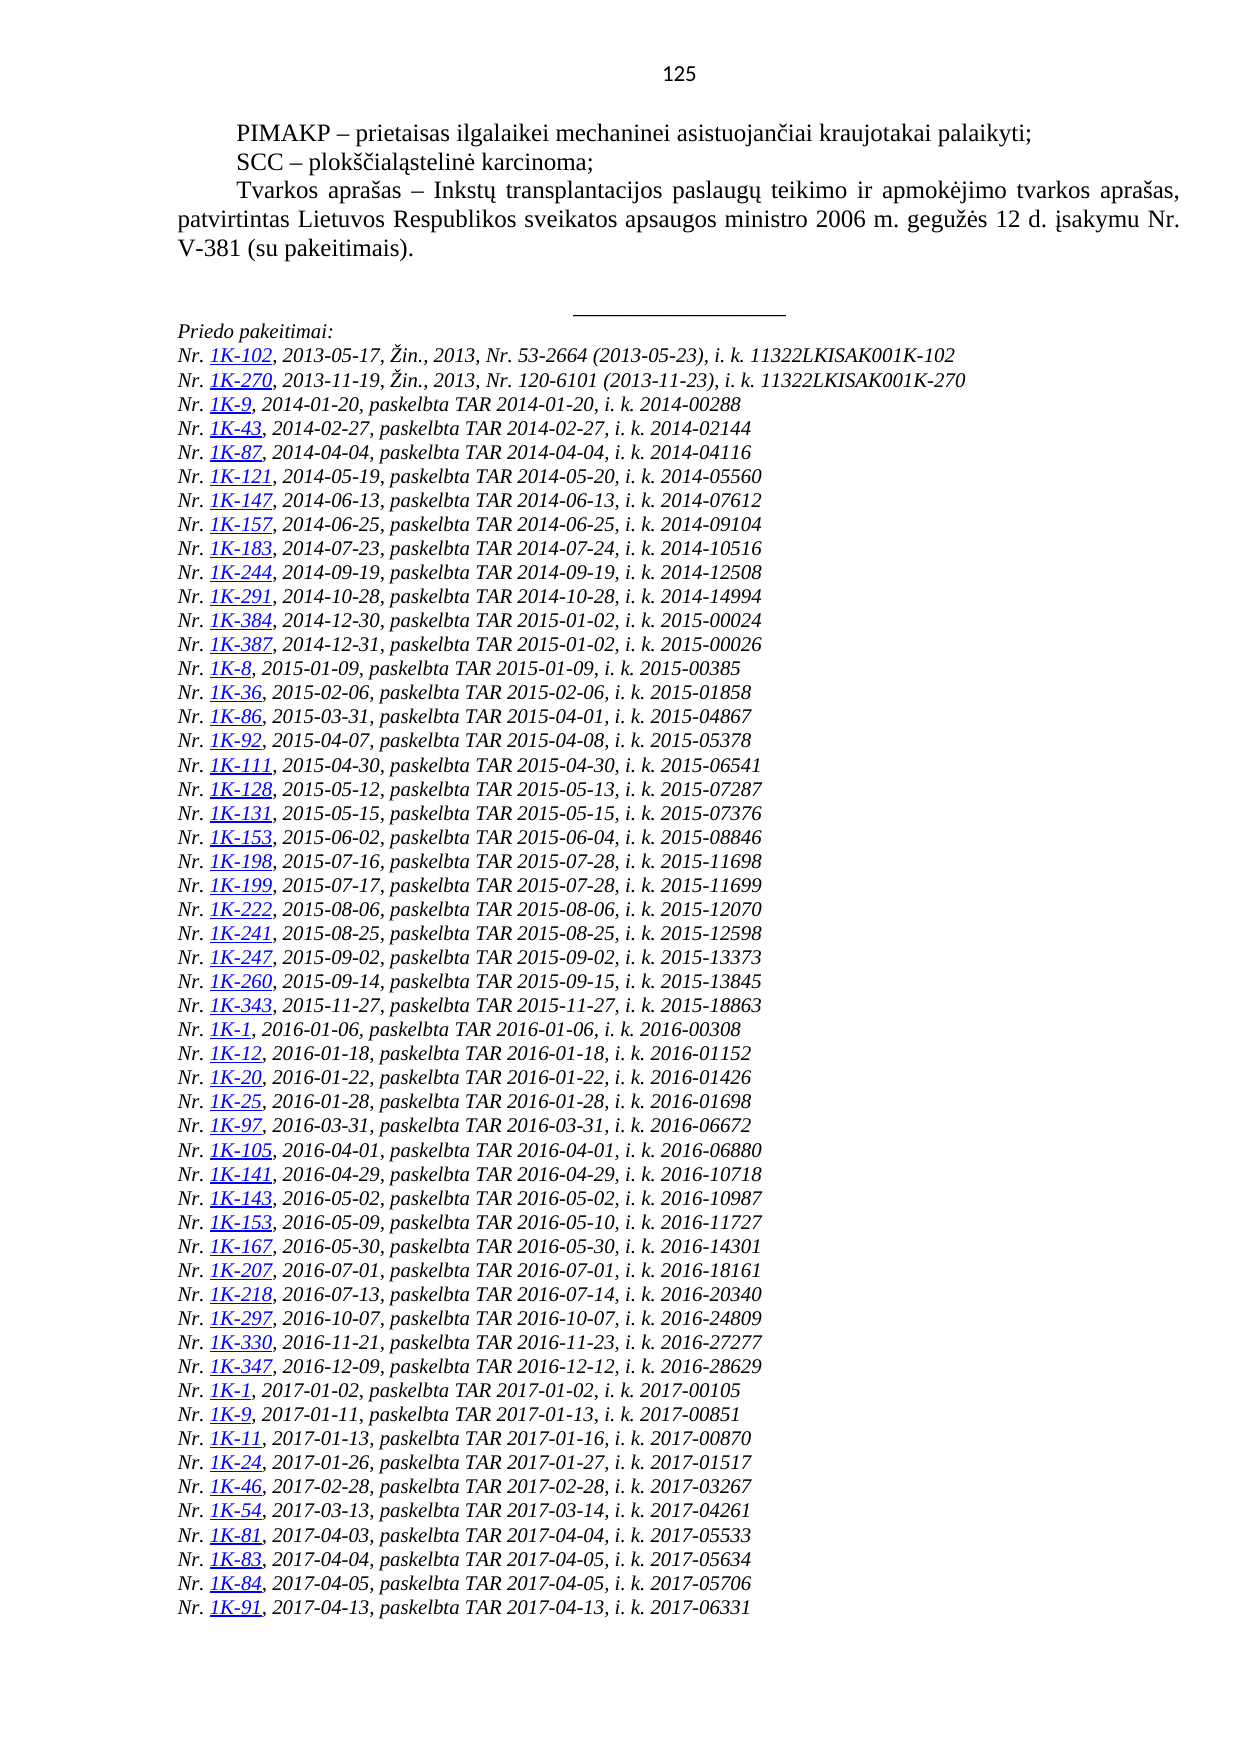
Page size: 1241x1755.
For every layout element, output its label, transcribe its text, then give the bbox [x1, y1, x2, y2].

text Nr. 1K-183, 2014-07-23, paskelbta TAR 2014-07-24, i. k. 2014-10516 [177, 536, 1181, 560]
text Nr. 1K-83, 2017-04-04, paskelbta TAR 2017-04-05, i. k. 2017-05634 [177, 1547, 1181, 1571]
text Nr. 1K-241, 2015-08-25, paskelbta TAR 2015-08-25, i. k. 2015-12598 [177, 921, 1181, 945]
text Nr. 1K-102, 2013-05-17, Žin., 2013, Nr. 53-2664 (2013-05-23), i. k. 11322LKISAK001K-102 [177, 343, 1181, 367]
text Nr. 1K-36, 2015-02-06, paskelbta TAR 2015-02-06, i. k. 2015-01858 [177, 680, 1181, 704]
text Nr. 1K-247, 2015-09-02, paskelbta TAR 2015-09-02, i. k. 2015-13373 [177, 945, 1181, 969]
text Nr. 1K-24, 2017-01-26, paskelbta TAR 2017-01-27, i. k. 2017-01517 [177, 1450, 1181, 1474]
text Nr. 1K-12, 2016-01-18, paskelbta TAR 2016-01-18, i. k. 2016-01152 [177, 1041, 1181, 1065]
text Nr. 1K-222, 2015-08-06, paskelbta TAR 2015-08-06, i. k. 2015-12070 [177, 897, 1181, 921]
text Nr. 1K-105, 2016-04-01, paskelbta TAR 2016-04-01, i. k. 2016-06880 [177, 1137, 1181, 1162]
text Tvarkos aprašas – Inkstų transplantacijos paslaugų teikimo ir apmokėjimo tvarkos aprašas, patvirtintas Lietuvos Respublikos sveikatos apsaugos ministro 2006 m. gegužės 12 d. įsakymu Nr. V-381 (su pakeitimais). [177, 176, 1181, 262]
text Nr. 1K-347, 2016-12-09, paskelbta TAR 2016-12-12, i. k. 2016-28629 [177, 1354, 1181, 1378]
text Nr. 1K-270, 2013-11-19, Žin., 2013, Nr. 120-6101 (2013-11-23), i. k. 11322LKISAK001K-270 [177, 367, 1181, 392]
text Nr. 1K-218, 2016-07-13, paskelbta TAR 2016-07-14, i. k. 2016-20340 [177, 1282, 1181, 1306]
text Nr. 1K-291, 2014-10-28, paskelbta TAR 2014-10-28, i. k. 2014-14994 [177, 584, 1181, 608]
text Nr. 1K-1, 2016-01-06, paskelbta TAR 2016-01-06, i. k. 2016-00308 [177, 1017, 1181, 1041]
text Nr. 1K-86, 2015-03-31, paskelbta TAR 2015-04-01, i. k. 2015-04867 [177, 704, 1181, 728]
text Nr. 1K-141, 2016-04-29, paskelbta TAR 2016-04-29, i. k. 2016-10718 [177, 1162, 1181, 1186]
text Nr. 1K-384, 2014-12-30, paskelbta TAR 2015-01-02, i. k. 2015-00024 [177, 608, 1181, 632]
text Nr. 1K-92, 2015-04-07, paskelbta TAR 2015-04-08, i. k. 2015-05378 [177, 728, 1181, 752]
text Nr. 1K-9, 2014-01-20, paskelbta TAR 2014-01-20, i. k. 2014-00288 [177, 392, 1181, 416]
text SCC – plokščialąstelinė karcinoma; [177, 147, 1181, 176]
text Nr. 1K-343, 2015-11-27, paskelbta TAR 2015-11-27, i. k. 2015-18863 [177, 993, 1181, 1017]
text Nr. 1K-91, 2017-04-13, paskelbta TAR 2017-04-13, i. k. 2017-06331 [177, 1595, 1181, 1619]
text Nr. 1K-54, 2017-03-13, paskelbta TAR 2017-03-14, i. k. 2017-04261 [177, 1498, 1181, 1522]
text Nr. 1K-297, 2016-10-07, paskelbta TAR 2016-10-07, i. k. 2016-24809 [177, 1306, 1181, 1330]
text Nr. 1K-84, 2017-04-05, paskelbta TAR 2017-04-05, i. k. 2017-05706 [177, 1571, 1181, 1595]
text Nr. 1K-198, 2015-07-16, paskelbta TAR 2015-07-28, i. k. 2015-11698 [177, 849, 1181, 873]
text Nr. 1K-87, 2014-04-04, paskelbta TAR 2014-04-04, i. k. 2014-04116 [177, 440, 1181, 464]
text Nr. 1K-244, 2014-09-19, paskelbta TAR 2014-09-19, i. k. 2014-12508 [177, 560, 1181, 584]
text PIMAKP – prietaisas ilgalaikei mechaninei asistuojančiai kraujotakai palaikyti; [177, 118, 1181, 147]
text Nr. 1K-81, 2017-04-03, paskelbta TAR 2017-04-04, i. k. 2017-05533 [177, 1522, 1181, 1547]
text Nr. 1K-46, 2017-02-28, paskelbta TAR 2017-02-28, i. k. 2017-03267 [177, 1474, 1181, 1498]
text Nr. 1K-9, 2017-01-11, paskelbta TAR 2017-01-13, i. k. 2017-00851 [177, 1402, 1181, 1426]
text Nr. 1K-131, 2015-05-15, paskelbta TAR 2015-05-15, i. k. 2015-07376 [177, 801, 1181, 825]
text Nr. 1K-43, 2014-02-27, paskelbta TAR 2014-02-27, i. k. 2014-02144 [177, 416, 1181, 440]
text Nr. 1K-387, 2014-12-31, paskelbta TAR 2015-01-02, i. k. 2015-00026 [177, 632, 1181, 656]
text Nr. 1K-128, 2015-05-12, paskelbta TAR 2015-05-13, i. k. 2015-07287 [177, 777, 1181, 801]
text Nr. 1K-11, 2017-01-13, paskelbta TAR 2017-01-16, i. k. 2017-00870 [177, 1426, 1181, 1450]
text Nr. 1K-20, 2016-01-22, paskelbta TAR 2016-01-22, i. k. 2016-01426 [177, 1065, 1181, 1089]
text Nr. 1K-207, 2016-07-01, paskelbta TAR 2016-07-01, i. k. 2016-18161 [177, 1258, 1181, 1282]
text Nr. 1K-330, 2016-11-21, paskelbta TAR 2016-11-23, i. k. 2016-27277 [177, 1330, 1181, 1354]
text Nr. 1K-143, 2016-05-02, paskelbta TAR 2016-05-02, i. k. 2016-10987 [177, 1186, 1181, 1210]
text Nr. 1K-1, 2017-01-02, paskelbta TAR 2017-01-02, i. k. 2017-00105 [177, 1378, 1181, 1402]
text Nr. 1K-199, 2015-07-17, paskelbta TAR 2015-07-28, i. k. 2015-11699 [177, 873, 1181, 897]
text Priedo pakeitimai: [177, 319, 1181, 343]
text Nr. 1K-121, 2014-05-19, paskelbta TAR 2014-05-20, i. k. 2014-05560 [177, 464, 1181, 488]
text Nr. 1K-147, 2014-06-13, paskelbta TAR 2014-06-13, i. k. 2014-07612 [177, 488, 1181, 512]
text Nr. 1K-111, 2015-04-30, paskelbta TAR 2015-04-30, i. k. 2015-06541 [177, 752, 1181, 777]
text Nr. 1K-8, 2015-01-09, paskelbta TAR 2015-01-09, i. k. 2015-00385 [177, 656, 1181, 680]
text Nr. 1K-97, 2016-03-31, paskelbta TAR 2016-03-31, i. k. 2016-06672 [177, 1113, 1181, 1137]
text Nr. 1K-260, 2015-09-14, paskelbta TAR 2015-09-15, i. k. 2015-13845 [177, 969, 1181, 993]
text Nr. 1K-167, 2016-05-30, paskelbta TAR 2016-05-30, i. k. 2016-14301 [177, 1234, 1181, 1258]
text Nr. 1K-153, 2015-06-02, paskelbta TAR 2015-06-04, i. k. 2015-08846 [177, 825, 1181, 849]
text _________________ [177, 291, 1181, 319]
text Nr. 1K-153, 2016-05-09, paskelbta TAR 2016-05-10, i. k. 2016-11727 [177, 1210, 1181, 1234]
text Nr. 1K-25, 2016-01-28, paskelbta TAR 2016-01-28, i. k. 2016-01698 [177, 1089, 1181, 1113]
text Nr. 1K-157, 2014-06-25, paskelbta TAR 2014-06-25, i. k. 2014-09104 [177, 512, 1181, 536]
